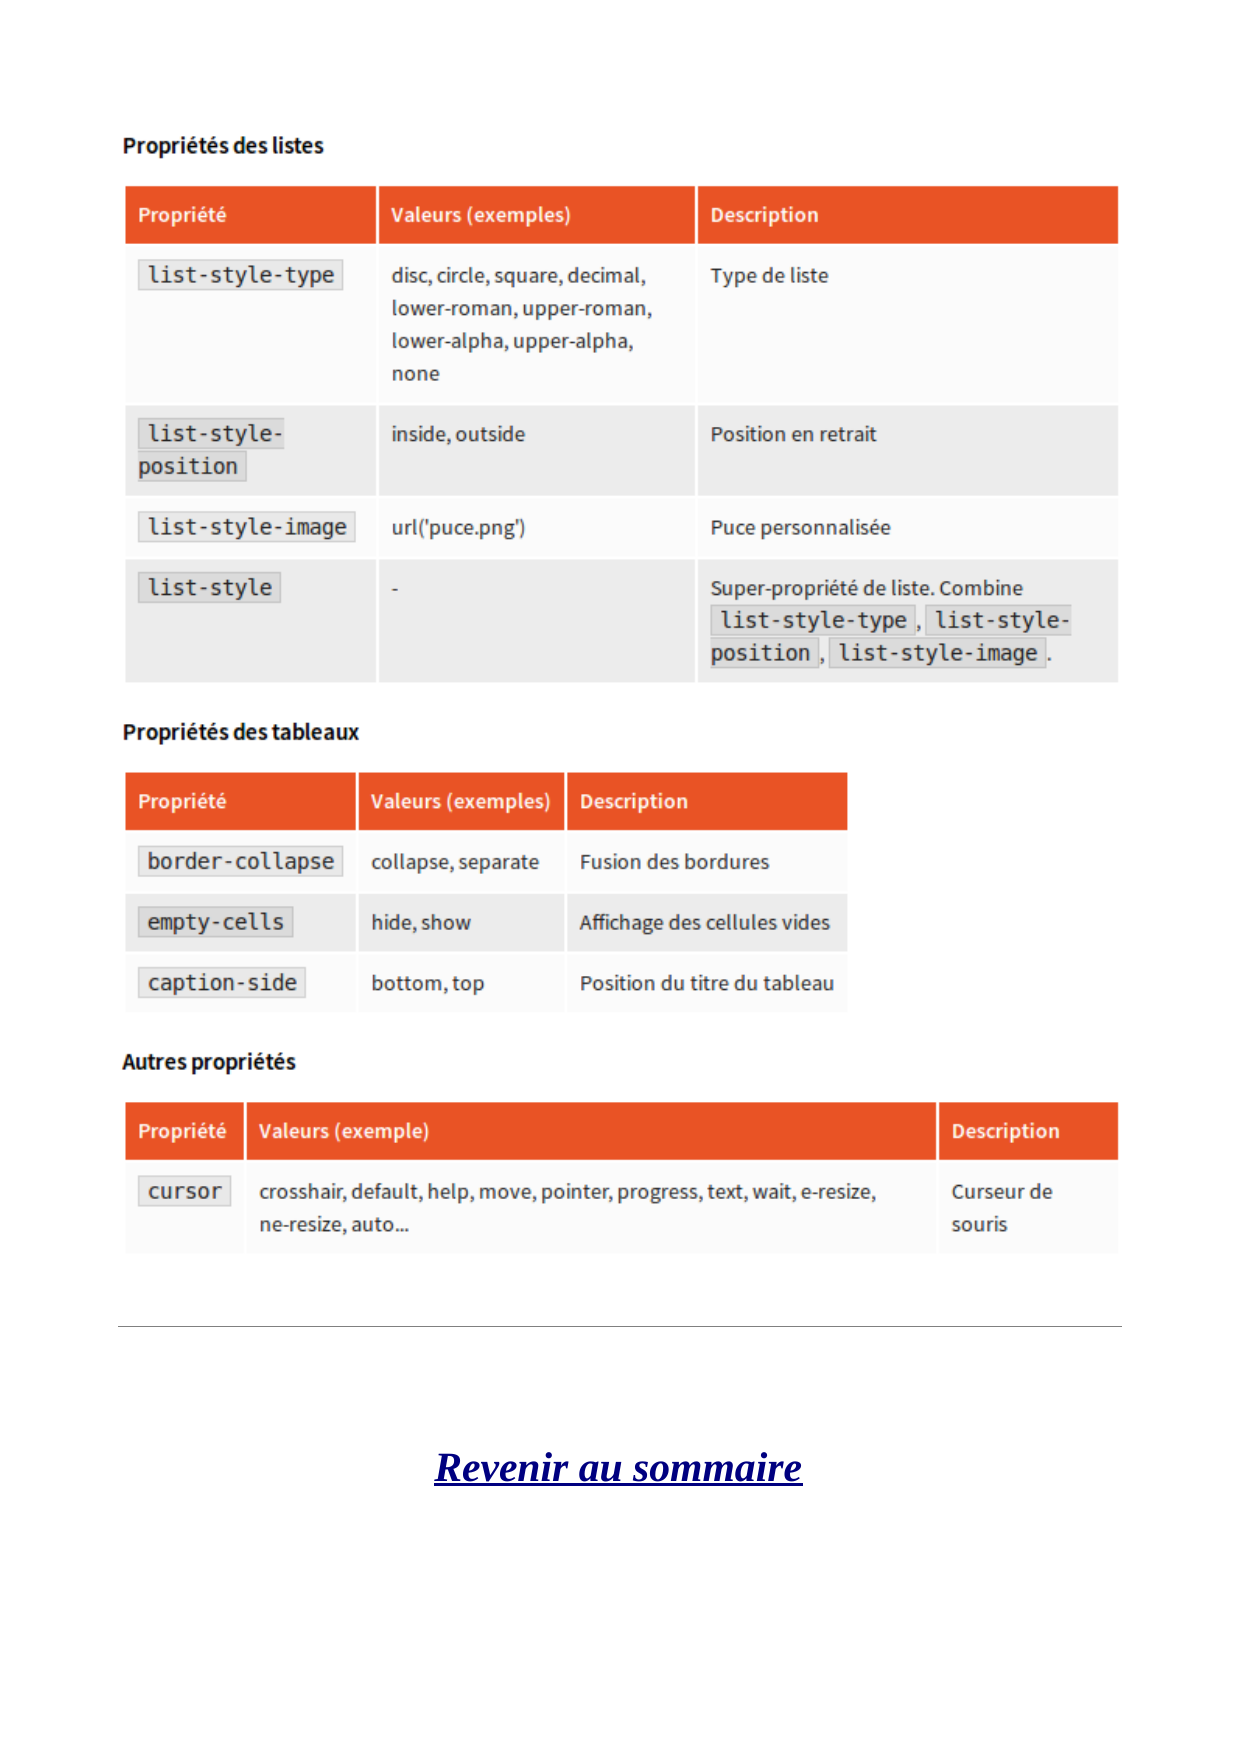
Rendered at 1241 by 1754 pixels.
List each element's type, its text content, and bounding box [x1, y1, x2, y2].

picture [118, 118, 1123, 1255]
text Revenir au sommaire [118, 1442, 1122, 1490]
